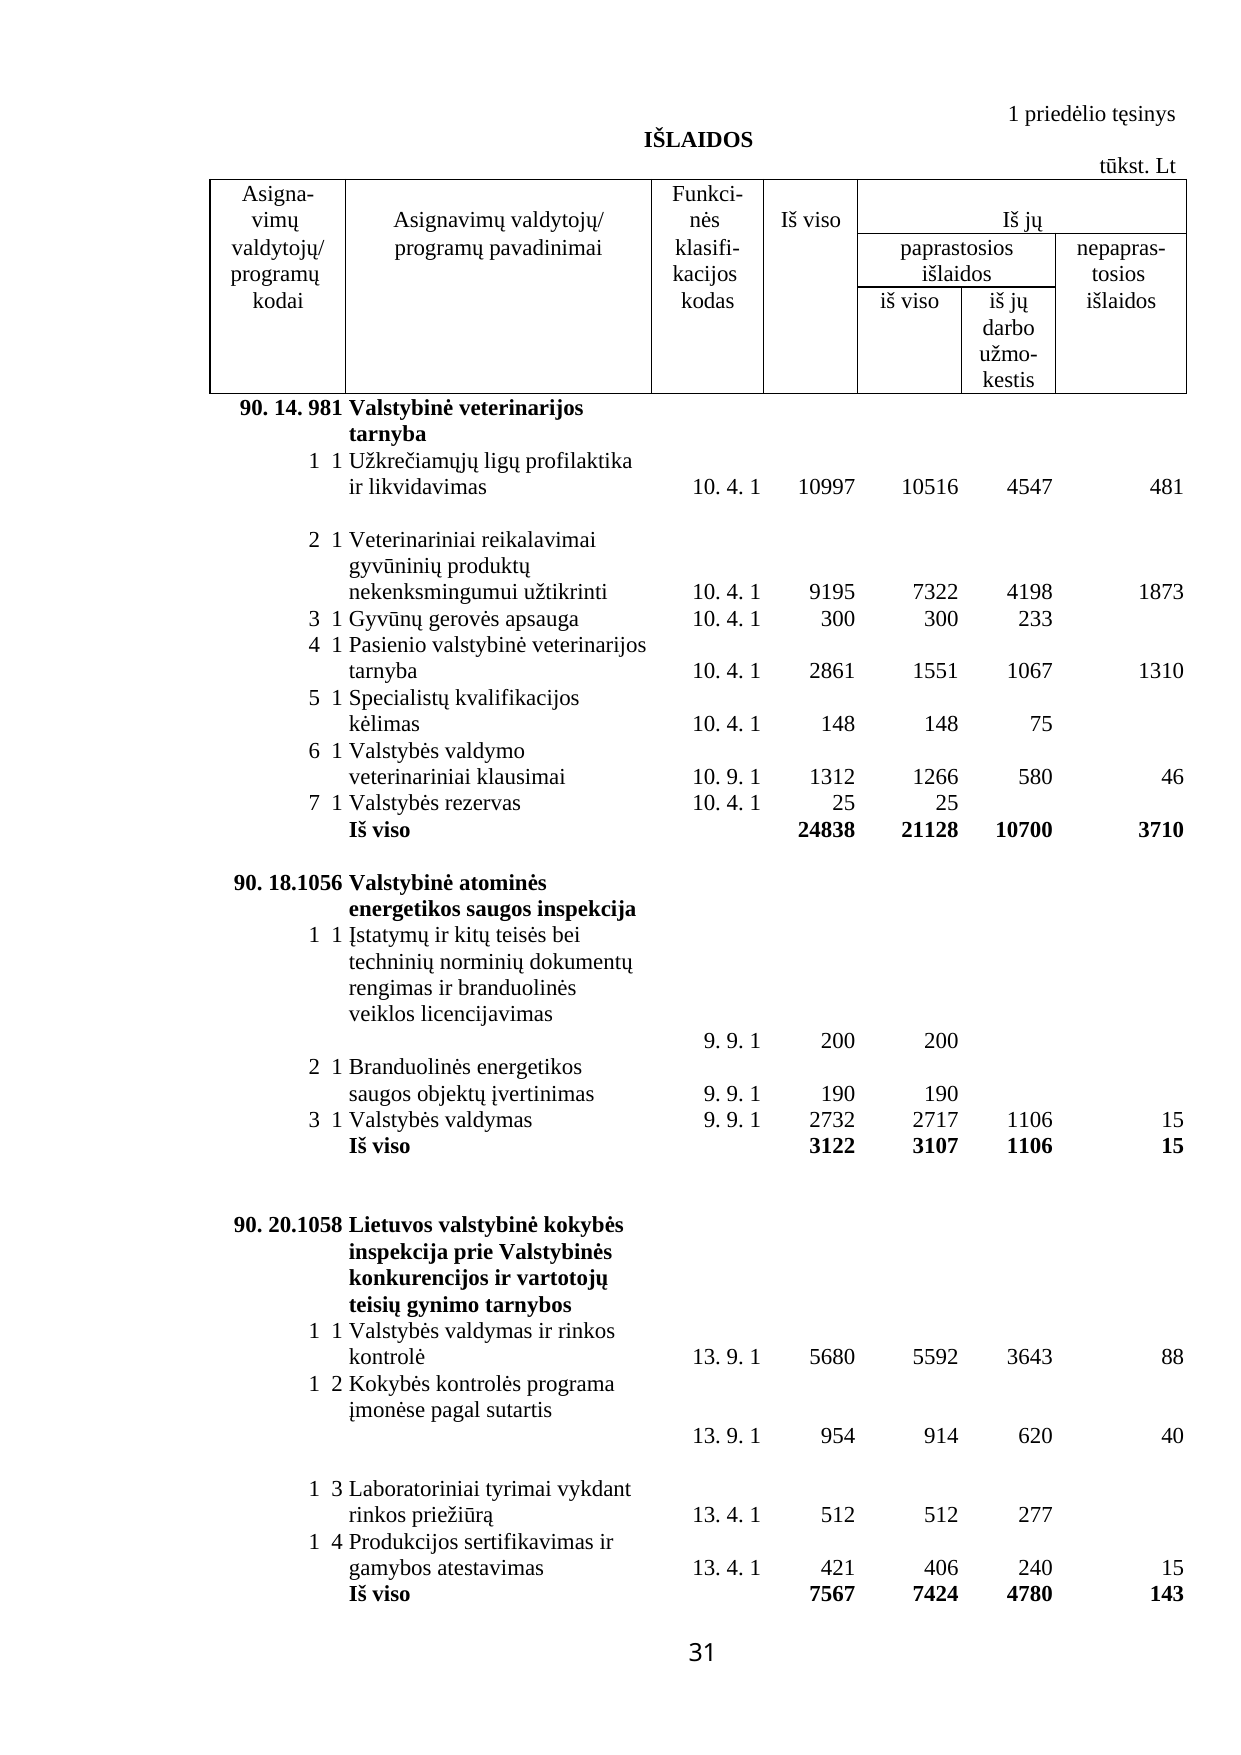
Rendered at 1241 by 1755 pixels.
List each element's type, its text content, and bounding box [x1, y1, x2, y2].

table_cell kodai [211, 286, 345, 393]
table_cell 580 [961, 737, 1056, 789]
table_cell 3107 [858, 1133, 961, 1159]
table_cell Funkci-nės [652, 180, 763, 233]
table_cell 3 1 [215, 605, 346, 631]
table_cell 5592 [858, 1317, 961, 1370]
table_cell [215, 1133, 346, 1159]
table_cell [210, 842, 215, 869]
table_cell [764, 233, 857, 286]
table_cell [215, 1581, 346, 1607]
table_cell [210, 1607, 215, 1633]
table_cell [651, 869, 764, 921]
table_cell [961, 394, 1056, 447]
table_cell [651, 1607, 764, 1633]
table_cell Iš viso [346, 1581, 651, 1607]
table_cell 3710 [1056, 816, 1187, 842]
table_cell [961, 1159, 1056, 1212]
table_cell 1 1 [215, 447, 346, 526]
table_cell [215, 816, 346, 842]
table_cell [210, 1053, 215, 1106]
table_cell Įstatymų ir kitų teisės bei techninių norminių dokumentų rengimas ir branduolinės veiklos licencijavimas [346, 921, 651, 1053]
table_cell 620 [961, 1370, 1056, 1475]
table_cell [651, 816, 764, 842]
table_cell [210, 1475, 215, 1528]
table_cell [764, 286, 857, 393]
table_cell Kokybės kontrolės programa įmonėse pagal sutartis [346, 1370, 651, 1475]
table_cell 2 1 [215, 1053, 346, 1106]
table_cell [764, 842, 858, 869]
table_cell Išlaidos [210, 126, 1187, 153]
table_cell 7567 [764, 1581, 858, 1607]
table_cell 148 [858, 684, 961, 737]
table_cell 1310 [1056, 631, 1187, 684]
table_cell 75 [961, 684, 1056, 737]
table_cell 512 [764, 1475, 858, 1528]
table_cell 512 [858, 1475, 961, 1528]
table_cell 9. 9. 1 [651, 1053, 764, 1106]
table_cell 1106 [961, 1133, 1056, 1159]
table_cell 1 1 [215, 1317, 346, 1370]
table_header 1 priedėlio tęsinys [210, 100, 1187, 126]
table_cell [215, 842, 346, 869]
table_cell 21128 [858, 816, 961, 842]
table_cell [1056, 1053, 1187, 1106]
table_cell [858, 842, 961, 869]
table_cell [210, 447, 215, 526]
table_cell 200 [858, 921, 961, 1053]
table_cell 2 1 [215, 526, 346, 605]
table_cell 10. 4. 1 [651, 526, 764, 605]
table_cell [210, 1133, 215, 1159]
table_cell 233 [961, 605, 1056, 631]
table_cell Asignavimų valdytojų/ [346, 180, 651, 233]
table_cell [961, 1607, 1056, 1633]
table_cell [346, 286, 651, 393]
table_cell [1056, 789, 1187, 816]
table_cell [764, 1212, 858, 1317]
table_cell 5680 [764, 1317, 858, 1370]
table_cell Valstybinė atominės energetikos saugos inspekcija [346, 869, 651, 921]
table_cell 9195 [764, 526, 858, 605]
table_cell Iš viso [346, 816, 651, 842]
table_cell Gyvūnų gerovės apsauga [346, 605, 651, 631]
table_cell valdytojų/programų [211, 233, 345, 286]
table_cell 10516 [858, 447, 961, 526]
table_cell 3643 [961, 1317, 1056, 1370]
table_cell Veterinariniai reikalavimai gyvūninių produktų nekenksmingumui užtikrinti [346, 526, 651, 605]
table_cell [961, 869, 1056, 921]
table_cell [961, 921, 1056, 1053]
table_cell 2732 [764, 1106, 858, 1132]
table_cell 277 [961, 1475, 1056, 1528]
table_cell [210, 816, 215, 842]
table_cell 40 [1056, 1370, 1187, 1475]
table_cell 15 [1056, 1106, 1187, 1132]
table_cell [1056, 394, 1187, 447]
table_cell Laboratoriniai tyrimai vykdant rinkos priežiūrą [346, 1475, 651, 1528]
table_cell [210, 737, 215, 789]
table_cell 3 1 [215, 1106, 346, 1132]
table_cell Pasienio valstybinė veterinarijos tarnyba [346, 631, 651, 684]
table_cell [210, 631, 215, 684]
table_cell [210, 684, 215, 737]
table_cell 2861 [764, 631, 858, 684]
table_cell [210, 394, 215, 447]
table_cell 914 [858, 1370, 961, 1475]
table_cell [346, 842, 651, 869]
table_cell Lietuvos valstybinė kokybės inspekcija prie Valstybinės konkurencijos ir vartotojų teisių gynimo tarnybos [346, 1212, 651, 1317]
table_cell 190 [858, 1053, 961, 1106]
table_cell [764, 1607, 858, 1633]
table_cell [651, 394, 764, 447]
table_cell 90. 20.1058 [215, 1212, 346, 1317]
table_cell 24838 [764, 816, 858, 842]
table_cell [1056, 1475, 1187, 1528]
table_cell 88 [1056, 1317, 1187, 1370]
table_cell 10700 [961, 816, 1056, 842]
table_cell 15 [1056, 1528, 1187, 1581]
table_cell [1056, 869, 1187, 921]
table_cell [961, 842, 1056, 869]
table_cell 406 [858, 1528, 961, 1581]
table_cell [651, 1581, 764, 1607]
table_cell 13. 9. 1 [651, 1370, 764, 1475]
table_cell 1266 [858, 737, 961, 789]
table_cell [346, 1159, 651, 1212]
table_cell 25 [858, 789, 961, 816]
table_cell 7424 [858, 1581, 961, 1607]
table_cell [210, 869, 215, 921]
table_cell 1106 [961, 1106, 1056, 1132]
table_cell [1056, 684, 1187, 737]
table_cell 3122 [764, 1133, 858, 1159]
table_cell [346, 1607, 651, 1633]
table_cell [651, 1133, 764, 1159]
table_cell Iš viso [346, 1133, 651, 1159]
table_cell [210, 1370, 215, 1475]
table_cell [1056, 842, 1187, 869]
table_cell 4780 [961, 1581, 1056, 1607]
table_cell [764, 394, 858, 447]
table_cell Valstybės valdymo veterinariniai klausimai [346, 737, 651, 789]
table_cell 9. 9. 1 [651, 1106, 764, 1132]
table_cell 190 [764, 1053, 858, 1106]
table_cell [1056, 1212, 1187, 1317]
table_cell programų pavadinimai [346, 233, 651, 286]
table_cell 4198 [961, 526, 1056, 605]
table_cell 240 [961, 1528, 1056, 1581]
table_cell 4547 [961, 447, 1056, 526]
table_cell 200 [764, 921, 858, 1053]
table_cell 1 3 [215, 1475, 346, 1528]
table_cell išlaidos [1056, 286, 1186, 393]
table_cell [210, 526, 215, 605]
table_cell 46 [1056, 737, 1187, 789]
table_cell 7322 [858, 526, 961, 605]
table_cell 25 [764, 789, 858, 816]
table_cell [651, 842, 764, 869]
table_cell [961, 1212, 1056, 1317]
table_cell Branduolinės energetikos saugos objektų įvertinimas [346, 1053, 651, 1106]
table_cell 300 [764, 605, 858, 631]
table_cell 9. 9. 1 [651, 921, 764, 1053]
table_cell Valstybės valdymas [346, 1106, 651, 1132]
table_cell [210, 605, 215, 631]
table_cell 143 [1056, 1581, 1187, 1607]
table_cell [210, 921, 215, 1053]
table_cell [210, 1212, 215, 1317]
table_cell [858, 394, 961, 447]
table_cell Iš viso [764, 180, 857, 233]
table_cell [858, 869, 961, 921]
table_cell kodas [652, 286, 763, 393]
table_cell [764, 1159, 858, 1212]
table_cell Užkrečiamųjų ligų profilaktika ir likvidavimas [346, 447, 651, 526]
table_cell [764, 869, 858, 921]
table_cell 1067 [961, 631, 1056, 684]
table_cell 481 [1056, 447, 1187, 526]
table_cell [210, 1528, 215, 1581]
table_cell 15 [1056, 1133, 1187, 1159]
table_cell 1312 [764, 737, 858, 789]
table_cell [210, 1317, 215, 1370]
table_cell [858, 1607, 961, 1633]
table_cell [858, 1212, 961, 1317]
table_cell 7 1 [215, 789, 346, 816]
table_cell 2717 [858, 1106, 961, 1132]
table_cell 148 [764, 684, 858, 737]
table_cell [651, 1159, 764, 1212]
table_cell 5 1 [215, 684, 346, 737]
table_cell [651, 1212, 764, 1317]
table_cell [961, 1053, 1056, 1106]
table_cell [961, 789, 1056, 816]
table_cell 4 1 [215, 631, 346, 684]
table_cell [215, 1607, 346, 1633]
table_cell 1551 [858, 631, 961, 684]
table_cell 90. 14. 981 [215, 394, 346, 447]
table_cell [215, 1159, 346, 1212]
table_cell paprastosios išlaidos [858, 234, 1055, 286]
table_cell 421 [764, 1528, 858, 1581]
table_cell iš jų darbo užmo-kestis [962, 288, 1055, 393]
table_cell [210, 1106, 215, 1132]
table_cell 954 [764, 1370, 858, 1475]
table_cell [1056, 605, 1187, 631]
table_cell [210, 1159, 215, 1212]
table_cell [1056, 1607, 1187, 1633]
table_cell Specialistų kvalifikacijos kėlimas [346, 684, 651, 737]
table_cell [858, 1159, 961, 1212]
table_cell [210, 789, 215, 816]
table_cell Valstybės rezervas [346, 789, 651, 816]
table_cell Iš jų [858, 180, 1186, 233]
table_cell Valstybės valdymas ir rinkos kontrolė [346, 1317, 651, 1370]
table_cell Valstybinė veterinarijos tarnyba [346, 394, 651, 447]
table_cell 10. 4. 1 [651, 631, 764, 684]
table_cell [210, 1581, 215, 1607]
table_cell nepapras-tosios [1056, 234, 1186, 286]
table_cell 90. 18.1056 [215, 869, 346, 921]
table_cell iš viso [858, 288, 961, 393]
table_cell Produkcijos sertifikavimas ir gamybos atestavimas [346, 1528, 651, 1581]
table_cell [1056, 1159, 1187, 1212]
table_cell klasifi-kacijos [652, 233, 763, 286]
table_cell tūkst. Lt [210, 153, 1187, 179]
table_cell 1 1 [215, 921, 346, 1053]
table_cell 13. 4. 1 [651, 1528, 764, 1581]
table_cell 10. 4. 1 [651, 684, 764, 737]
table_cell 1873 [1056, 526, 1187, 605]
table_cell 10. 4. 1 [651, 789, 764, 816]
table_cell 1 4 [215, 1528, 346, 1581]
table_cell 13. 4. 1 [651, 1475, 764, 1528]
table_cell [1056, 921, 1187, 1053]
table_cell 10. 9. 1 [651, 737, 764, 789]
table_cell 13. 9. 1 [651, 1317, 764, 1370]
table_cell Asigna-vimų [211, 180, 345, 233]
table_cell 6 1 [215, 737, 346, 789]
table_cell 10. 4. 1 [651, 447, 764, 526]
table_cell 1 2 [215, 1370, 346, 1475]
table_cell 10997 [764, 447, 858, 526]
table_cell 300 [858, 605, 961, 631]
table_cell 10. 4. 1 [651, 605, 764, 631]
